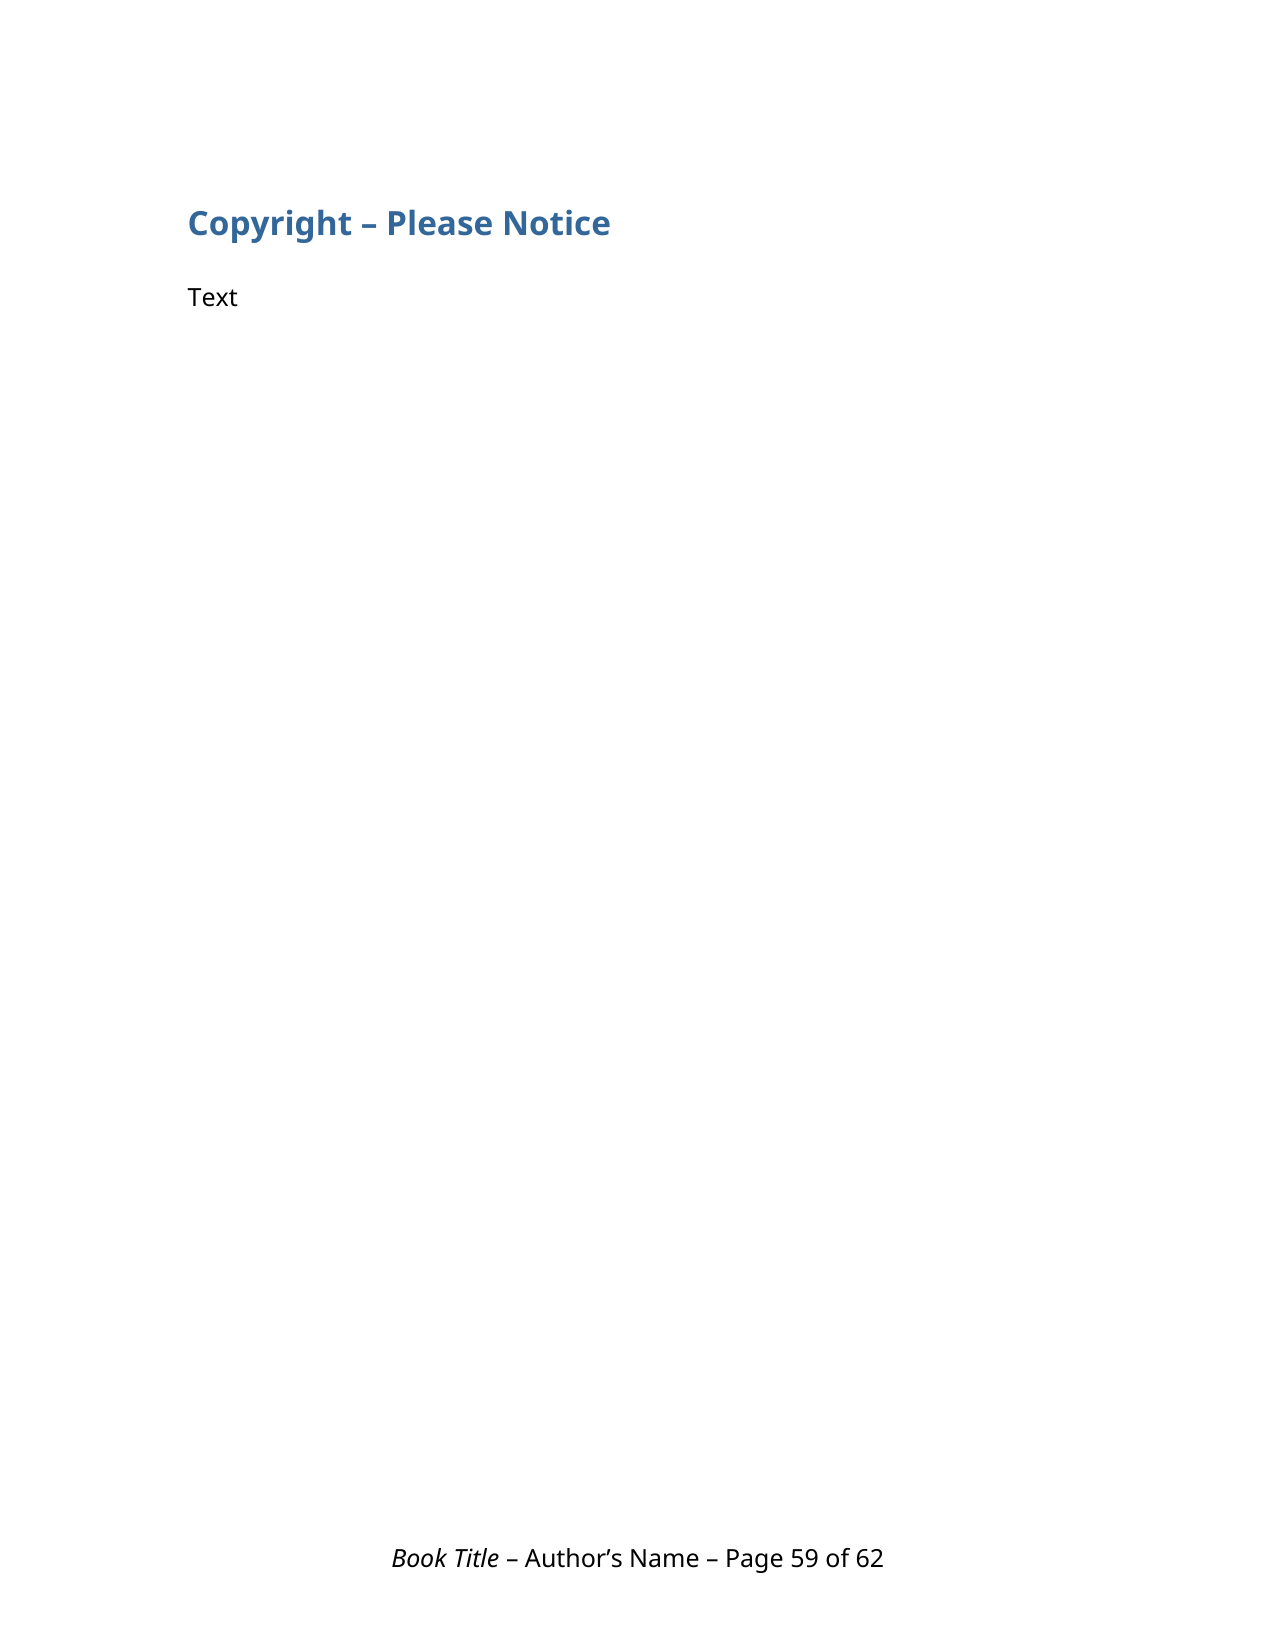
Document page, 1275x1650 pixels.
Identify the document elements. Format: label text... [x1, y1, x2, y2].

text Text [187, 279, 1087, 313]
subtitle Copyright – Please Notice [187, 200, 1087, 245]
